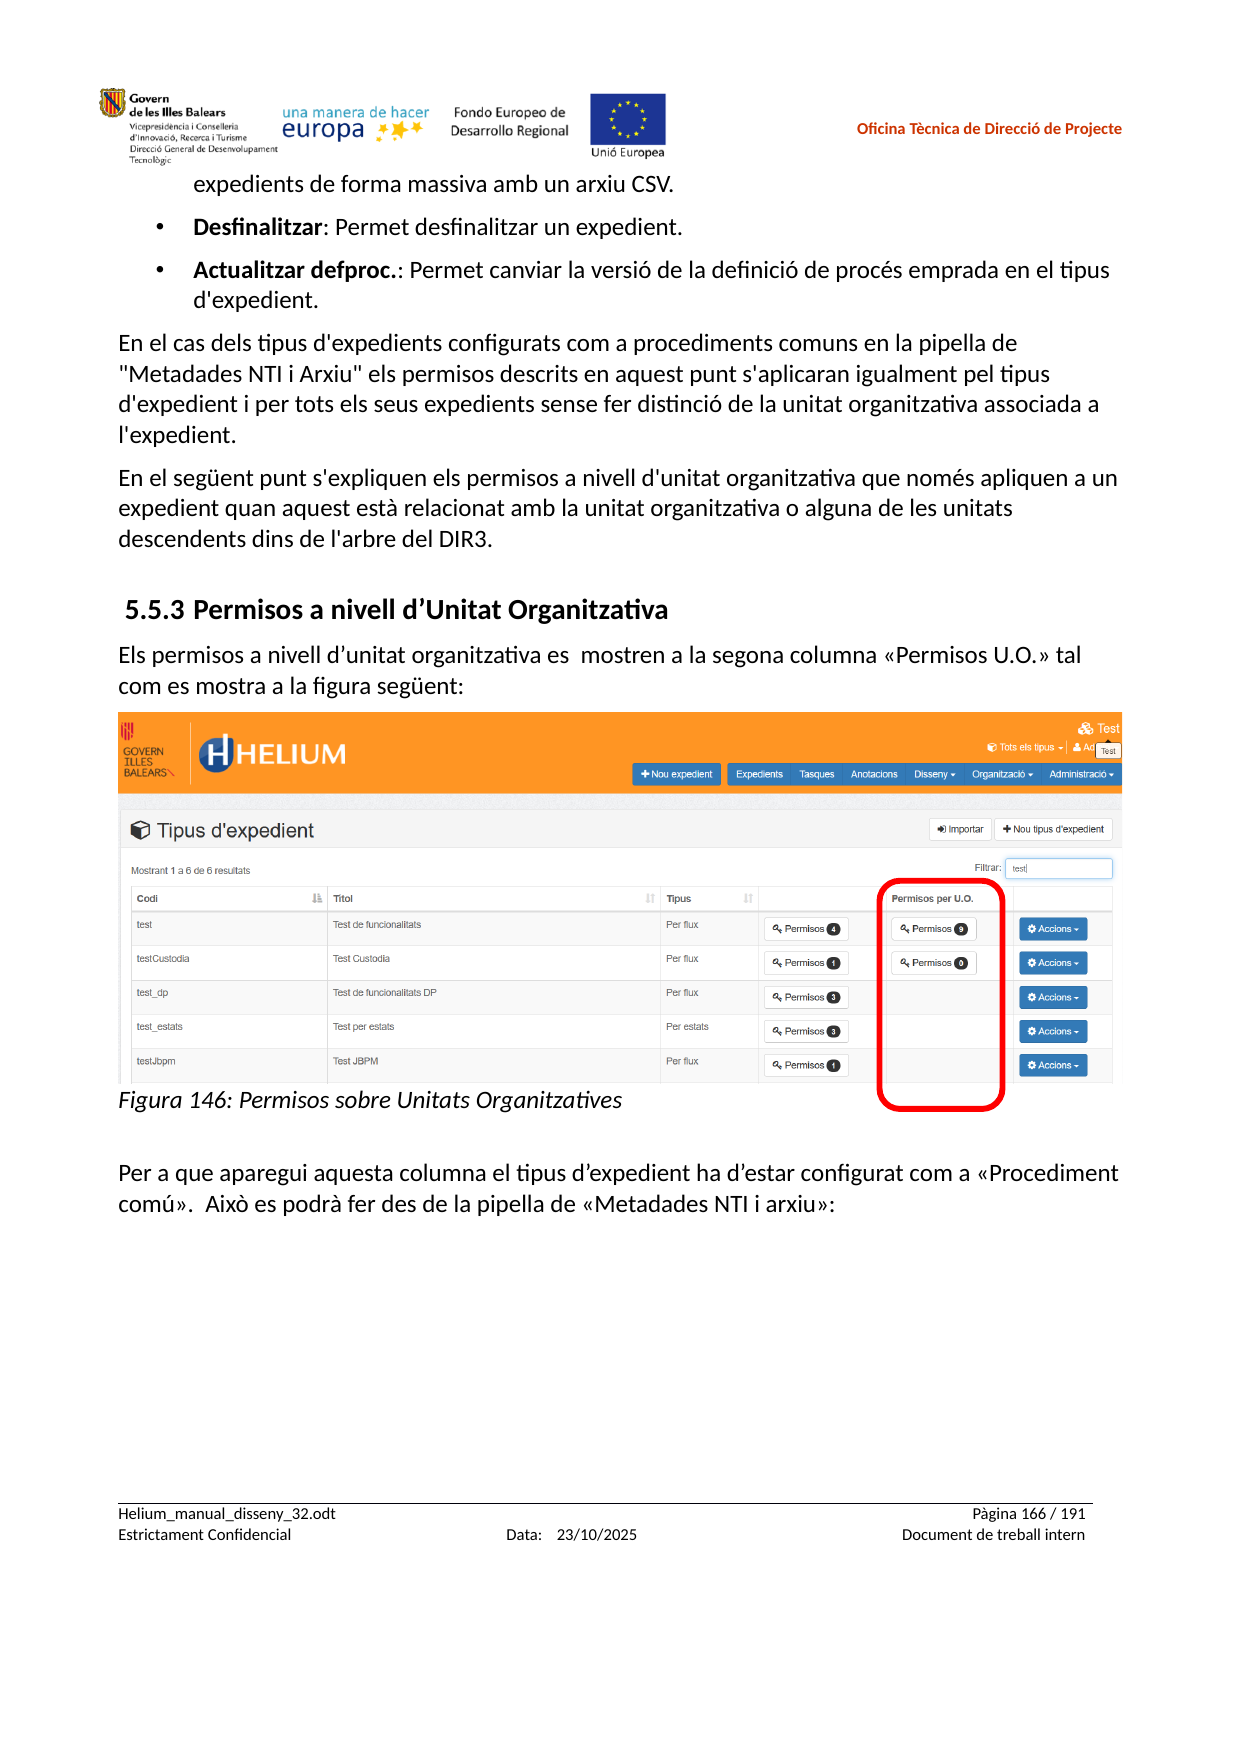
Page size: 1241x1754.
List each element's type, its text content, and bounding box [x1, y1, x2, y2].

picture [118, 712, 1123, 1084]
text Els permisos a nivell d’unitat organitzativa es mostren a la segona columna «Permisos U.O.» tal com es mostra a la figura següent: [118, 639, 1122, 700]
text Per a que aparegui aquesta columna el tipus d’expedient ha d’estar configurat com a «Procediment comú». Això es podrà fer des de la pipella de «Metadades NTI i arxiu»: [118, 1157, 1122, 1218]
picture [883, 884, 999, 1084]
list expedients de forma massiva amb un arxiu CSV. [156, 168, 1122, 198]
list Actualitzar defproc.: Permet canviar la versió de la definició de procés emprada en el tipus d'expedient. [156, 254, 1122, 315]
text En el següent punt s'expliquen els permisos a nivell d'unitat organitzativa que només apliquen a un expedient quan aquest està relacionat amb la unitat organitzativa o alguna de les unitats descendents dins de l'arbre del DIR3. [118, 462, 1122, 554]
text Figura 146: Permisos sobre Unitats Organitzatives [118, 1084, 1122, 1114]
picture [99, 87, 668, 166]
list Desfinalitzar: Permet desfinalitzar un expedient. [156, 211, 1122, 241]
text En el cas dels tipus d'expedients configurats com a procediments comuns en la pipella de "Metadades NTI i Arxiu" els permisos descrits en aquest punt s'aplicaran igualment pel tipus d'expedient i per tots els seus expedients sense fer distinció de la unitat organitzativa associada a l'expedient. [118, 327, 1122, 449]
subtitle Permisos a nivell d’Unitat Organitzativa [118, 591, 1122, 627]
